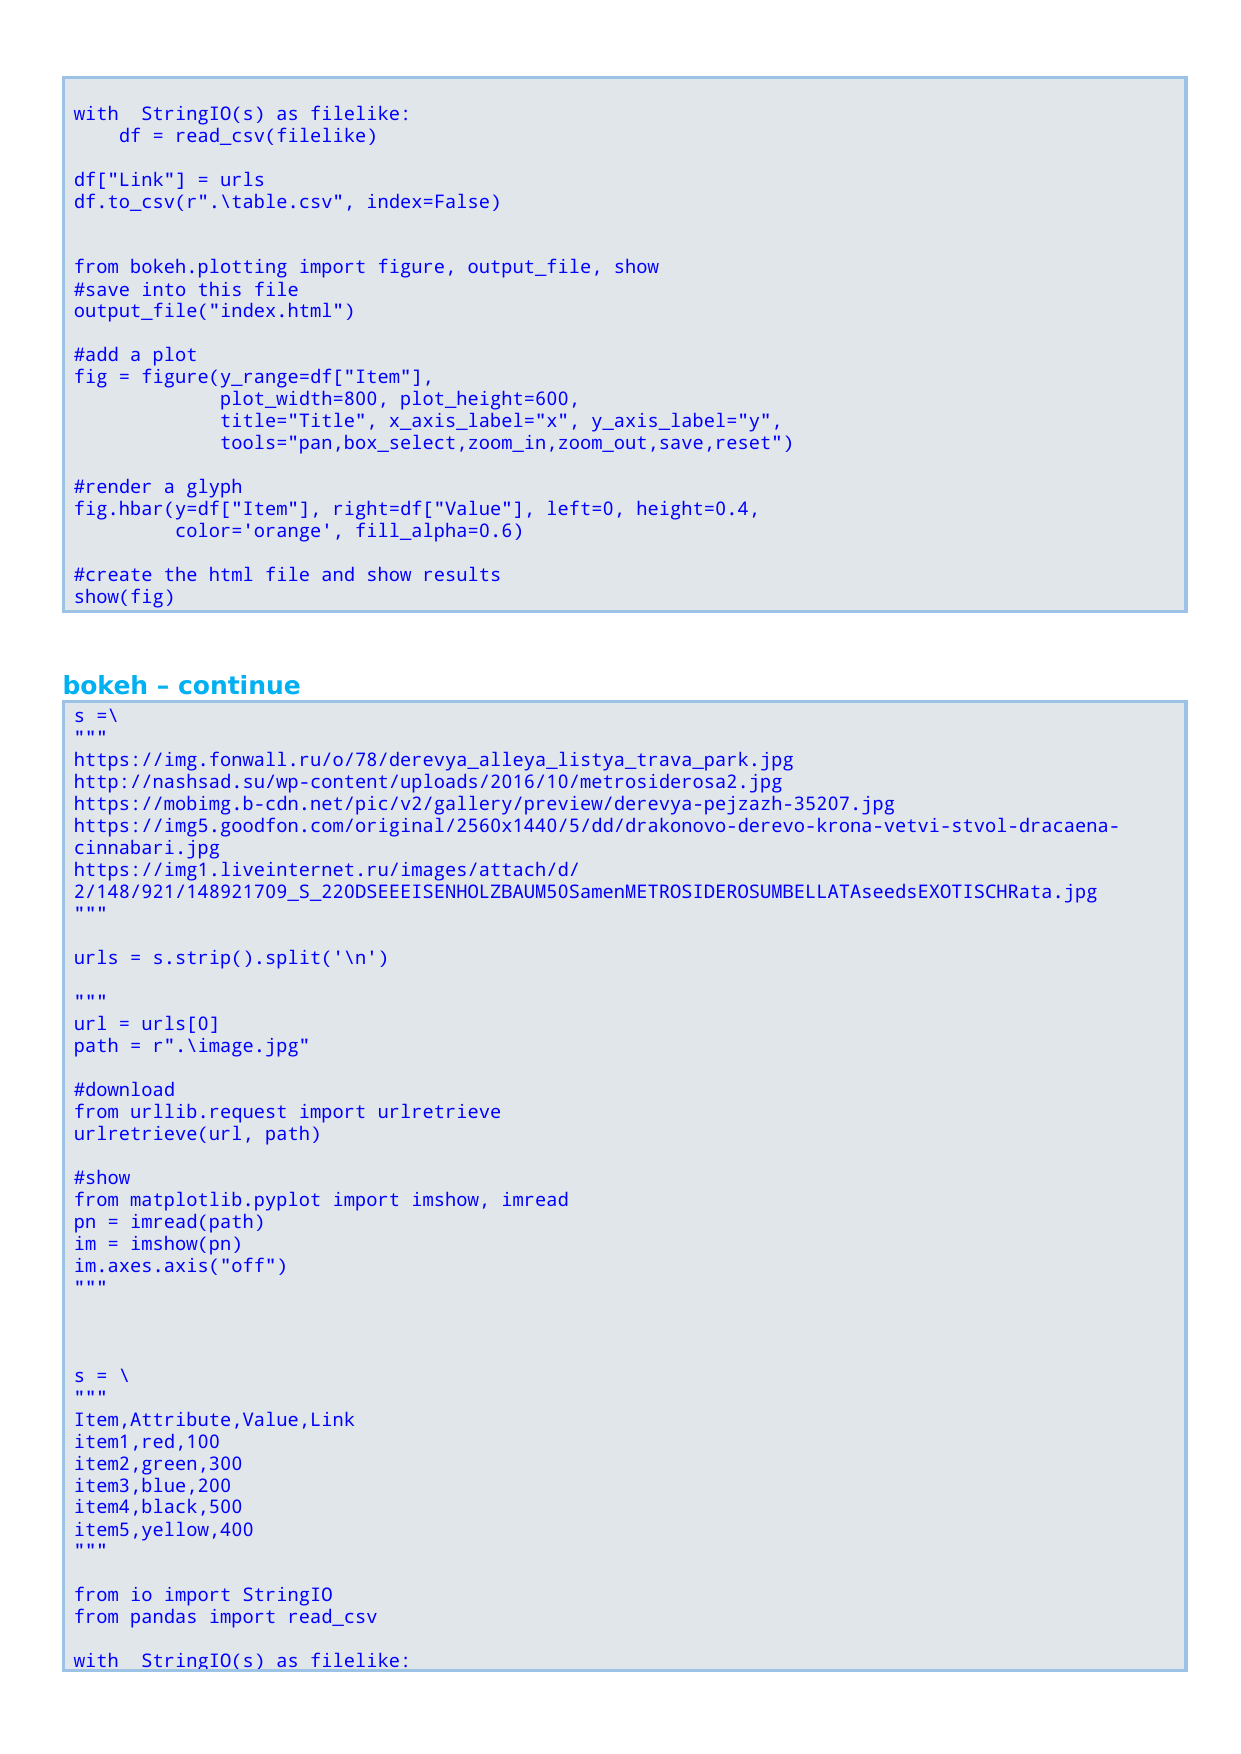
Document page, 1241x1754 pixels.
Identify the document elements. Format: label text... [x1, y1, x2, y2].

text path = r".\image.jpg" [65, 1030, 1184, 1052]
text """ [65, 898, 1184, 920]
text https://img5.goodfon.com/original/2560x1440/5/dd/drakonovo-derevo-krona-vetvi-stvol-dracaena-cinnabari.jpg [65, 810, 1184, 854]
text Item,Attribute,Value,Link [65, 1403, 1184, 1425]
text #show [65, 1162, 1184, 1184]
text url = urls[0] [65, 1008, 1184, 1030]
text s = \ [65, 1359, 1184, 1381]
text item4,black,500 [65, 1491, 1184, 1513]
text #render a glyph [65, 471, 1184, 493]
text """ [65, 1535, 1184, 1557]
text s =\ [65, 703, 1184, 722]
text output_file("index.html") [65, 295, 1184, 317]
text show(fig) [65, 581, 1184, 610]
text df["Link"] = urls [65, 163, 1184, 185]
text """ [65, 986, 1184, 1008]
text im = imshow(pn) [65, 1228, 1184, 1249]
text with StringIO(s) as filelike: [65, 97, 1184, 119]
text #create the html file and show results [65, 559, 1184, 581]
text df.to_csv(r".\table.csv", index=False) [65, 185, 1184, 207]
text item2,green,300 [65, 1447, 1184, 1469]
text item5,yellow,400 [65, 1513, 1184, 1535]
text #save into this file [65, 273, 1184, 295]
text item1,red,100 [65, 1425, 1184, 1447]
text urls = s.strip().split('\n') [65, 942, 1184, 964]
text item3,blue,200 [65, 1469, 1184, 1491]
text from bokeh.plotting import figure, output_file, show [65, 251, 1184, 273]
text im.axes.axis("off") [65, 1249, 1184, 1272]
text """ [65, 1272, 1184, 1293]
text from io import StringIO [65, 1579, 1184, 1601]
text fig.hbar(y=df["Item"], right=df["Value"], left=0, height=0.4, [65, 493, 1184, 515]
text with StringIO(s) as filelike: [65, 1645, 1184, 1669]
text urlretrieve(url, path) [65, 1118, 1184, 1140]
text from urllib.request import urlretrieve [65, 1096, 1184, 1118]
text http://nashsad.su/wp-content/uploads/2016/10/metrosiderosa2.jpg [65, 766, 1184, 788]
text #download [65, 1074, 1184, 1096]
text title="Title", x_axis_label="x", y_axis_label="y", [65, 405, 1184, 427]
text from matplotlib.pyplot import imshow, imread [65, 1184, 1184, 1206]
text """ [65, 1381, 1184, 1403]
text #add a plot [65, 339, 1184, 361]
text tools="pan,box_select,zoom_in,zoom_out,save,reset") [65, 427, 1184, 449]
text fig = figure(y_range=df["Item"], [65, 361, 1184, 383]
text plot_width=800, plot_height=600, [65, 383, 1184, 405]
text https://img.fonwall.ru/o/78/derevya_alleya_listya_trava_park.jpg [65, 744, 1184, 766]
text https://mobimg.b-cdn.net/pic/v2/gallery/preview/derevya-pejzazh-35207.jpg [65, 788, 1184, 810]
title bokeh – continue [62, 671, 1188, 700]
text color='orange', fill_alpha=0.6) [65, 515, 1184, 537]
text """ [65, 722, 1184, 744]
text df = read_csv(filelike) [65, 119, 1184, 141]
text https://img1.liveinternet.ru/images/attach/d/2/148/921/148921709_S_220DSEEEISENHOLZBAUM50SamenMETROSIDEROSUMBELLATAseedsEXOTISCHRata.jpg [65, 854, 1184, 898]
text from pandas import read_csv [65, 1601, 1184, 1623]
text pn = imread(path) [65, 1206, 1184, 1228]
